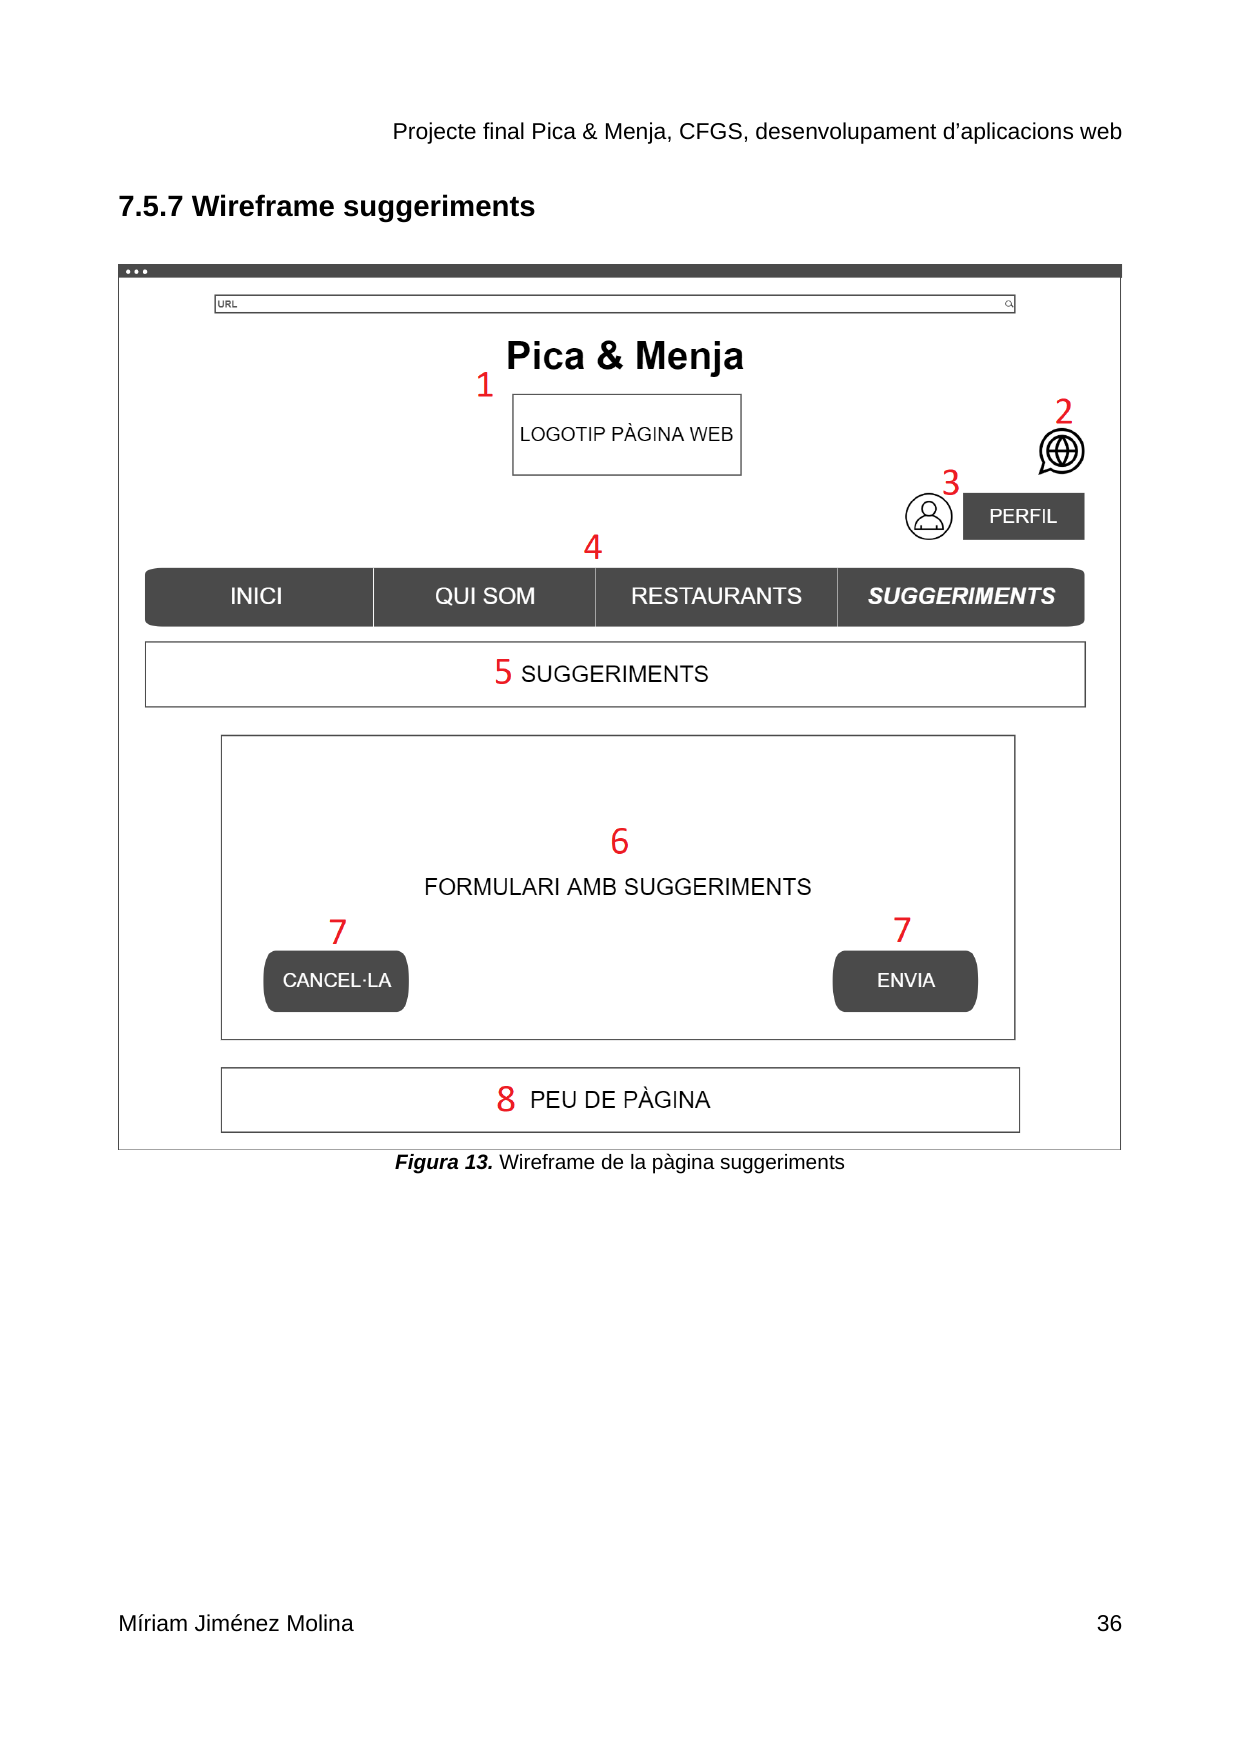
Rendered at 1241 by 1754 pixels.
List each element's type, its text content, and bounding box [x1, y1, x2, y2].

text Figura 13. Wireframe de la pàgina suggeriments [118, 1150, 1122, 1173]
picture [118, 264, 1123, 1150]
subtitle 7.5.7 Wireframe suggeriments [118, 188, 1122, 222]
